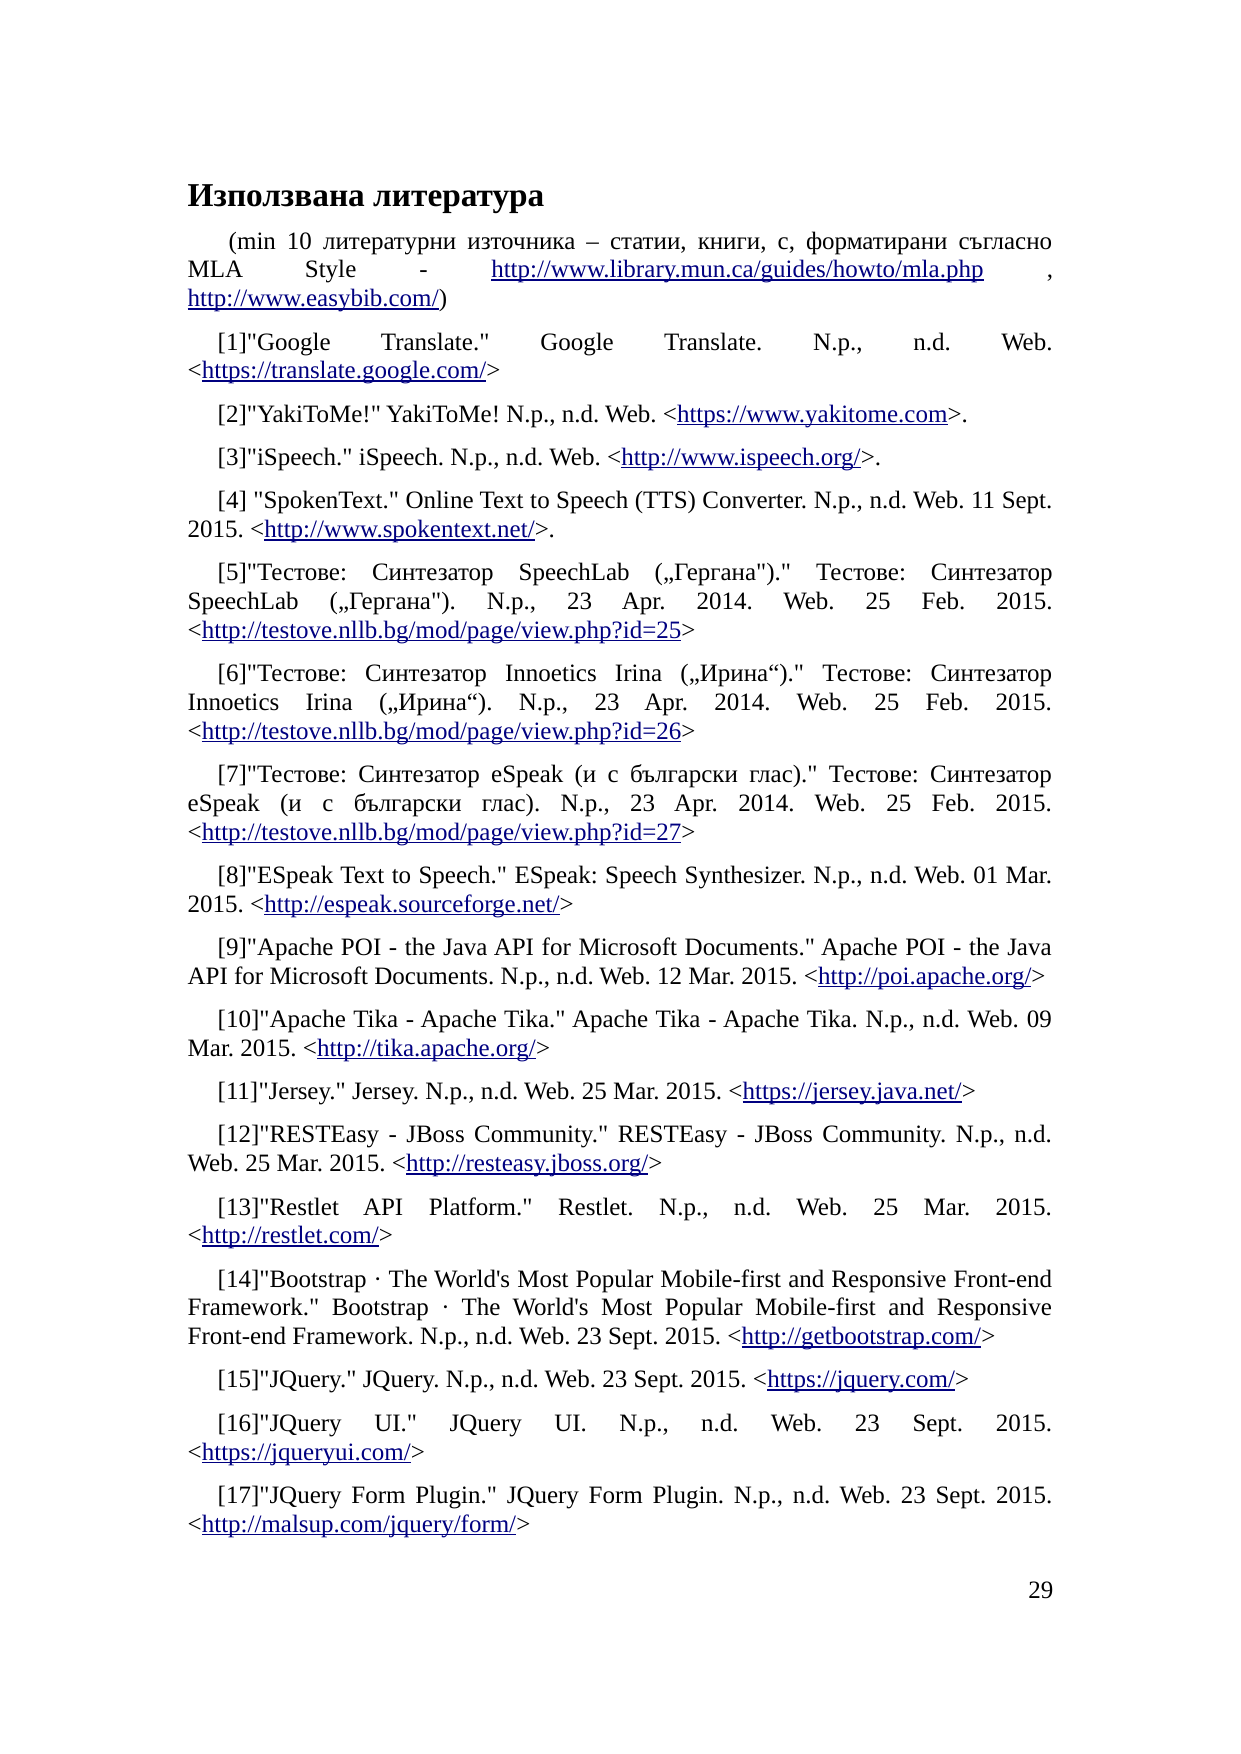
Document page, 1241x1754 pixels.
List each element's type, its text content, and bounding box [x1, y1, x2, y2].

text [3]"iSpeech." iSpeech. N.p., n.d. Web. <http://www.ispeech.org/>. [187, 442, 1053, 471]
text [14]"Bootstrap · The World's Most Popular Mobile-first and Responsive Front-end Framework." Bootstrap · The World's Most Popular Mobile-first and Responsive Front-end Framework. N.p., n.d. Web. 23 Sept. 2015. <http://getbootstrap.com/> [187, 1264, 1053, 1350]
text [5]"Тестове: Синтезатор SpeechLab („Гергана")." Тестове: Синтезатор SpeechLab („Гергана"). N.p., 23 Apr. 2014. Web. 25 Feb. 2015. <http://testove.nllb.bg/mod/page/view.php?id=25> [187, 557, 1053, 644]
text [10]"Apache Tika - Apache Tika." Apache Tika - Apache Tika. N.p., n.d. Web. 09 Mar. 2015. <http://tika.apache.org/> [187, 1004, 1053, 1062]
text [8]"ESpeak Text to Speech." ESpeak: Speech Synthesizer. N.p., n.d. Web. 01 Mar. 2015. <http://espeak.sourceforge.net/> [187, 860, 1053, 917]
text [15]"JQuery." JQuery. N.p., n.d. Web. 23 Sept. 2015. <https://jquery.com/> [187, 1364, 1053, 1393]
text [11]"Jersey." Jersey. N.p., n.d. Web. 25 Mar. 2015. <https://jersey.java.net/> [187, 1076, 1053, 1105]
text (min 10 литературни източника – статии, книги, с, форматирани съгласно MLA Style - http://www.library.mun.ca/guides/howto/mla.php , http://www.easybib.com/) [187, 226, 1053, 312]
text [7]"Тестове: Синтезатор eSpeak (и с български глас)." Тестове: Синтезатор eSpeak (и с български глас). N.p., 23 Apr. 2014. Web. 25 Feb. 2015. <http://testove.nllb.bg/mod/page/view.php?id=27> [187, 759, 1053, 845]
text [6]"Тестове: Синтезатор Innoetics Irina („Ирина“)." Тестове: Синтезатор Innoetics Irina („Ирина“). N.p., 23 Apr. 2014. Web. 25 Feb. 2015. <http://testove.nllb.bg/mod/page/view.php?id=26> [187, 658, 1053, 744]
text [2]"YakiToMe!" YakiToMe! N.p., n.d. Web. <https://www.yakitome.com>. [187, 399, 1053, 427]
text [1]"Google Translate." Google Translate. N.p., n.d. Web. <https://translate.google.com/> [187, 327, 1053, 384]
text [4] "SpokenText." Online Text to Speech (TTS) Converter. N.p., n.d. Web. 11 Sept. 2015. <http://www.spokentext.net/>. [187, 485, 1053, 543]
text [17]"JQuery Form Plugin." JQuery Form Plugin. N.p., n.d. Web. 23 Sept. 2015. <http://malsup.com/jquery/form/> [187, 1480, 1053, 1537]
subtitle Използвана литература [187, 175, 1053, 213]
text [12]"RESTEasy - JBoss Community." RESTEasy - JBoss Community. N.p., n.d. Web. 25 Mar. 2015. <http://resteasy.jboss.org/> [187, 1119, 1053, 1177]
text [16]"JQuery UI." JQuery UI. N.p., n.d. Web. 23 Sept. 2015. <https://jqueryui.com/> [187, 1408, 1053, 1465]
text [9]"Apache POI - the Java API for Microsoft Documents." Apache POI - the Java API for Microsoft Documents. N.p., n.d. Web. 12 Mar. 2015. <http://poi.apache.org/> [187, 932, 1053, 989]
text [13]"Restlet API Platform." Restlet. N.p., n.d. Web. 25 Mar. 2015. <http://restlet.com/> [187, 1192, 1053, 1249]
